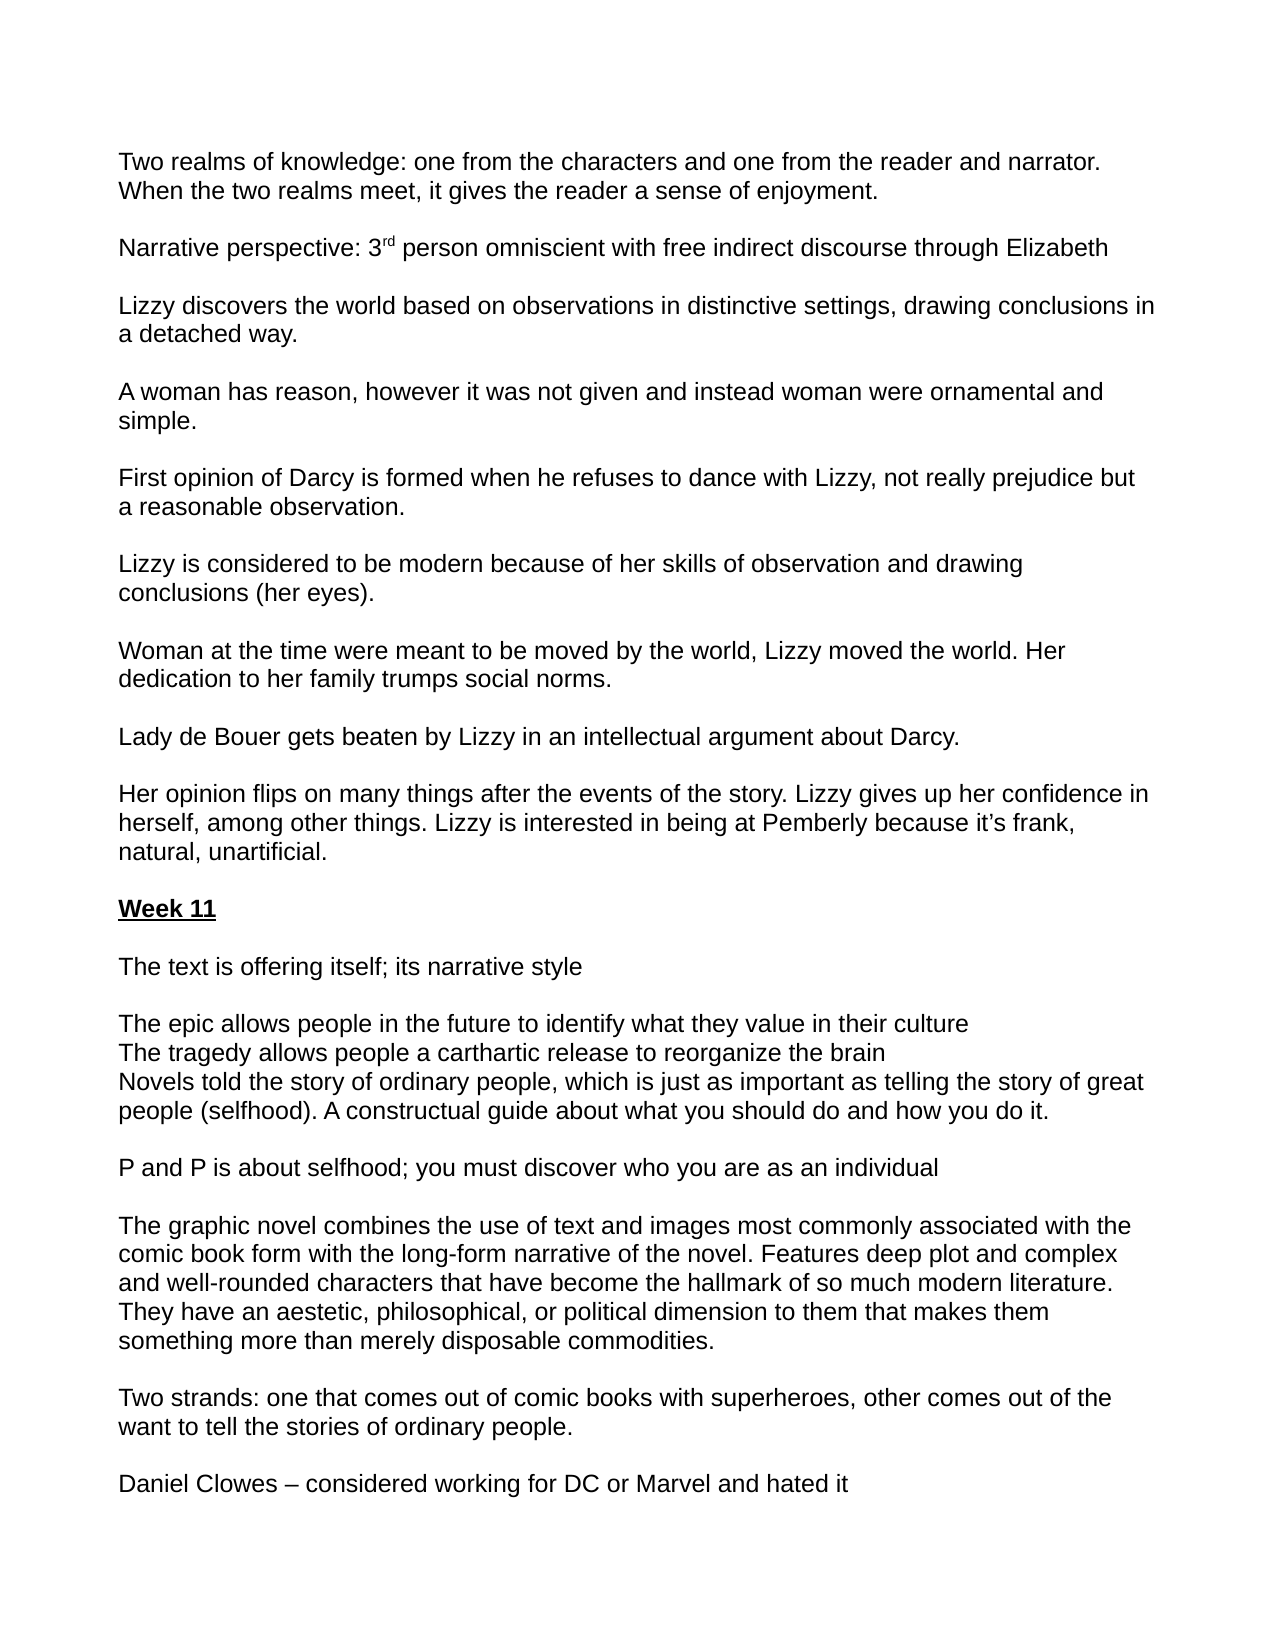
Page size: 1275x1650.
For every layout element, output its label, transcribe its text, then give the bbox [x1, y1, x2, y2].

text Lizzy discovers the world based on observations in distinctive settings, drawing conclusions in a detached way. [118, 291, 1157, 348]
text P and P is about selfhood; you must discover who you are as an individual [118, 1153, 1157, 1182]
text Daniel Clowes – considered working for DC or Marvel and hated it [118, 1469, 1157, 1498]
text The epic allows people in the future to identify what they value in their culture [118, 1009, 1157, 1038]
text Lady de Bouer gets beaten by Lizzy in an intellectual argument about Darcy. [118, 722, 1157, 751]
text Her opinion flips on many things after the events of the story. Lizzy gives up her confidence in herself, among other things. Lizzy is interested in being at Pemberly because it’s frank, natural, unartificial. [118, 779, 1157, 866]
text The graphic novel combines the use of text and images most commonly associated with the comic book form with the long-form narrative of the novel. Features deep plot and complex and well-rounded characters that have become the hallmark of so much modern literature. They have an aestetic, philosophical, or political dimension to them that makes them something more than merely disposable commodities. [118, 1211, 1157, 1354]
text The tragedy allows people a carthartic release to reorganize the brain [118, 1038, 1157, 1067]
text Lizzy is considered to be modern because of her skills of observation and drawing conclusions (her eyes). [118, 549, 1157, 607]
text The text is offering itself; its narrative style [118, 952, 1157, 981]
text Two realms of knowledge: one from the characters and one from the reader and narrator. When the two realms meet, it gives the reader a sense of enjoyment. [118, 147, 1157, 204]
text Two strands: one that comes out of comic books with superheroes, other comes out of the want to tell the stories of ordinary people. [118, 1383, 1157, 1441]
text First opinion of Darcy is formed when he refuses to dance with Lizzy, not really prejudice but a reasonable observation. [118, 463, 1157, 521]
text Week 11 [118, 894, 1157, 923]
text Novels told the story of ordinary people, which is just as important as telling the story of great people (selfhood). A constructual guide about what you should do and how you do it. [118, 1067, 1157, 1124]
text A woman has reason, however it was not given and instead woman were ornamental and simple. [118, 377, 1157, 434]
text Narrative perspective: 3rd person omniscient with free indirect discourse through Elizabeth [118, 233, 1157, 262]
text Woman at the time were meant to be moved by the world, Lizzy moved the world. Her dedication to her family trumps social norms. [118, 636, 1157, 693]
